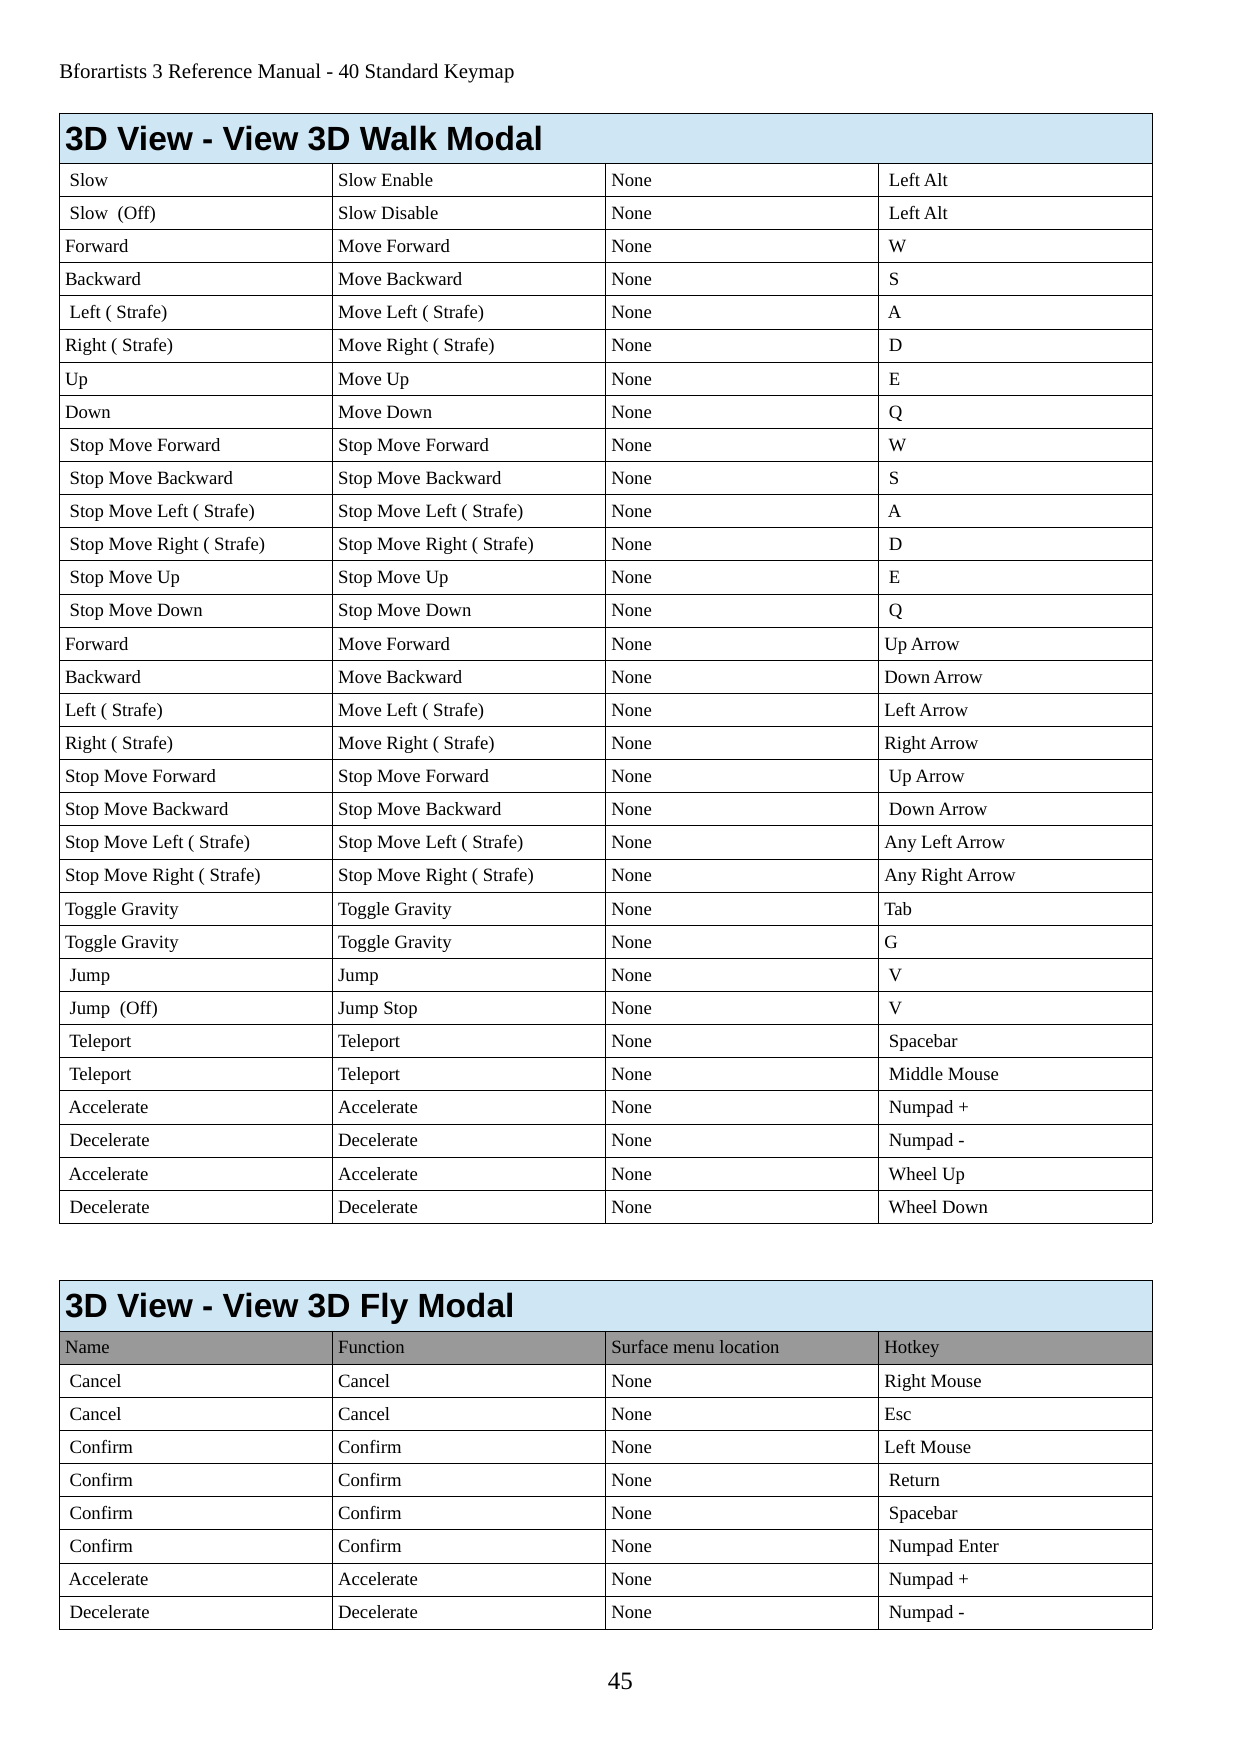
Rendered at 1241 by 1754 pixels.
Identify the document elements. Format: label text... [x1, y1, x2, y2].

table_cell Backward [60, 263, 332, 295]
table_cell Stop Move Backward [60, 462, 332, 494]
table_cell Teleport [333, 1058, 605, 1090]
table_cell Slow Enable [333, 164, 605, 196]
table_cell Move Forward [333, 628, 605, 660]
table_cell Stop Move Left ( Strafe) [60, 495, 332, 527]
table_header 3D View - View 3D Fly Modal [60, 1281, 1152, 1331]
table_cell Numpad - [879, 1597, 1152, 1629]
table_cell Toggle Gravity [60, 893, 332, 925]
table_cell Decelerate [333, 1191, 605, 1223]
table_header 3D View - View 3D Walk Modal [60, 114, 1152, 163]
table_cell Decelerate [60, 1125, 332, 1157]
table_cell None [606, 1497, 878, 1529]
table_cell Accelerate [333, 1158, 605, 1190]
table_cell S [879, 462, 1152, 494]
table_cell Left Arrow [879, 694, 1152, 726]
table_cell Accelerate [333, 1564, 605, 1596]
table_cell Confirm [333, 1464, 605, 1496]
table_cell Backward [60, 661, 332, 693]
table_cell Name [60, 1332, 332, 1364]
table_cell Toggle Gravity [333, 926, 605, 958]
table_cell None [606, 595, 878, 627]
table_cell Toggle Gravity [333, 893, 605, 925]
table_cell Left ( Strafe) [60, 694, 332, 726]
table_cell Accelerate [333, 1091, 605, 1123]
table_cell None [606, 528, 878, 560]
table_cell None [606, 495, 878, 527]
table_cell Any Right Arrow [879, 860, 1152, 892]
table_cell Decelerate [60, 1597, 332, 1629]
table_cell Stop Move Down [60, 595, 332, 627]
table_cell None [606, 363, 878, 395]
table_cell Stop Move Forward [333, 429, 605, 461]
table_cell Stop Move Left ( Strafe) [333, 495, 605, 527]
table_cell E [879, 363, 1152, 395]
table_cell V [879, 959, 1152, 991]
table_cell Return [879, 1464, 1152, 1496]
table_cell None [606, 1431, 878, 1463]
table_cell E [879, 561, 1152, 593]
table_cell Stop Move Right ( Strafe) [333, 860, 605, 892]
table_cell Spacebar [879, 1497, 1152, 1529]
table_cell Toggle Gravity [60, 926, 332, 958]
table_cell None [606, 561, 878, 593]
table_cell Left Mouse [879, 1431, 1152, 1463]
table_cell Decelerate [60, 1191, 332, 1223]
table_cell None [606, 197, 878, 229]
table_cell Down Arrow [879, 793, 1152, 825]
table_cell Left Alt [879, 164, 1152, 196]
table_cell None [606, 860, 878, 892]
table_cell Any Left Arrow [879, 826, 1152, 858]
table_cell Confirm [60, 1530, 332, 1562]
table_cell Jump [60, 959, 332, 991]
table_cell Right Mouse [879, 1365, 1152, 1397]
table_cell Surface menu location [606, 1332, 878, 1364]
table_cell V [879, 992, 1152, 1024]
table_cell None [606, 661, 878, 693]
table_cell Stop Move Backward [60, 793, 332, 825]
table_cell None [606, 760, 878, 792]
table_cell Cancel [333, 1365, 605, 1397]
table_cell Numpad + [879, 1564, 1152, 1596]
table_cell A [879, 296, 1152, 328]
table_cell Decelerate [333, 1597, 605, 1629]
table_cell Slow [60, 164, 332, 196]
table_cell Stop Move Down [333, 595, 605, 627]
table_cell Spacebar [879, 1025, 1152, 1057]
table_cell None [606, 1191, 878, 1223]
table_cell Numpad - [879, 1125, 1152, 1157]
table_cell Hotkey [879, 1332, 1152, 1364]
table_cell Q [879, 595, 1152, 627]
table_cell None [606, 1464, 878, 1496]
table_cell Stop Move Up [60, 561, 332, 593]
table_cell Move Backward [333, 263, 605, 295]
table_cell None [606, 296, 878, 328]
table_cell Confirm [60, 1464, 332, 1496]
table_cell Cancel [60, 1365, 332, 1397]
table_cell None [606, 263, 878, 295]
table_cell Accelerate [60, 1091, 332, 1123]
table_cell Down Arrow [879, 661, 1152, 693]
table_cell Slow Disable [333, 197, 605, 229]
table_cell None [606, 1125, 878, 1157]
table_cell D [879, 528, 1152, 560]
table_cell Q [879, 396, 1152, 428]
table_cell None [606, 1091, 878, 1123]
table_cell Jump (Off) [60, 992, 332, 1024]
table_cell Left Alt [879, 197, 1152, 229]
table_cell Decelerate [333, 1125, 605, 1157]
table_cell Confirm [60, 1497, 332, 1529]
table_cell Move Forward [333, 230, 605, 262]
table_cell Right ( Strafe) [60, 727, 332, 759]
table_cell None [606, 694, 878, 726]
table_cell Confirm [333, 1431, 605, 1463]
table_cell Move Right ( Strafe) [333, 727, 605, 759]
table_cell Move Left ( Strafe) [333, 694, 605, 726]
table_cell None [606, 164, 878, 196]
table_cell Cancel [60, 1398, 332, 1430]
table_cell None [606, 992, 878, 1024]
table_cell None [606, 893, 878, 925]
table_cell Stop Move Forward [333, 760, 605, 792]
table_cell Forward [60, 628, 332, 660]
table_cell Jump Stop [333, 992, 605, 1024]
table_cell Stop Move Left ( Strafe) [60, 826, 332, 858]
table_cell Forward [60, 230, 332, 262]
table_cell None [606, 462, 878, 494]
table_cell G [879, 926, 1152, 958]
table_cell W [879, 429, 1152, 461]
table_cell Jump [333, 959, 605, 991]
table_cell None [606, 926, 878, 958]
table_cell Function [333, 1332, 605, 1364]
table_cell None [606, 330, 878, 362]
table_cell Stop Move Up [333, 561, 605, 593]
table_cell None [606, 826, 878, 858]
table_cell Move Up [333, 363, 605, 395]
table_cell Tab [879, 893, 1152, 925]
table_cell Middle Mouse [879, 1058, 1152, 1090]
table_cell None [606, 1058, 878, 1090]
table_cell Confirm [333, 1497, 605, 1529]
table_cell W [879, 230, 1152, 262]
table_cell None [606, 1158, 878, 1190]
table_cell Confirm [60, 1431, 332, 1463]
table_cell D [879, 330, 1152, 362]
table_cell None [606, 1025, 878, 1057]
table_cell Up Arrow [879, 628, 1152, 660]
table_cell Stop Move Right ( Strafe) [60, 860, 332, 892]
table_cell Move Right ( Strafe) [333, 330, 605, 362]
table_cell Stop Move Right ( Strafe) [60, 528, 332, 560]
table_cell Stop Move Left ( Strafe) [333, 826, 605, 858]
table_cell Right ( Strafe) [60, 330, 332, 362]
table_cell Slow (Off) [60, 197, 332, 229]
table_cell Accelerate [60, 1158, 332, 1190]
table_cell Stop Move Forward [60, 760, 332, 792]
table_cell None [606, 1365, 878, 1397]
table_cell None [606, 1398, 878, 1430]
table_cell Stop Move Right ( Strafe) [333, 528, 605, 560]
table_cell Teleport [60, 1058, 332, 1090]
table_cell Move Left ( Strafe) [333, 296, 605, 328]
table_cell None [606, 1530, 878, 1562]
table_cell None [606, 1564, 878, 1596]
table_cell Wheel Down [879, 1191, 1152, 1223]
table_cell Numpad Enter [879, 1530, 1152, 1562]
table_cell Numpad + [879, 1091, 1152, 1123]
table_cell Accelerate [60, 1564, 332, 1596]
table_cell None [606, 628, 878, 660]
table_cell Move Down [333, 396, 605, 428]
table_cell Stop Move Backward [333, 793, 605, 825]
table_cell Stop Move Forward [60, 429, 332, 461]
table_cell None [606, 1597, 878, 1629]
table_cell Move Backward [333, 661, 605, 693]
table_cell Up Arrow [879, 760, 1152, 792]
table_cell Down [60, 396, 332, 428]
table_cell None [606, 793, 878, 825]
table_cell Right Arrow [879, 727, 1152, 759]
table_cell Wheel Up [879, 1158, 1152, 1190]
table_cell Confirm [333, 1530, 605, 1562]
table_cell None [606, 230, 878, 262]
table_cell None [606, 727, 878, 759]
table_cell Left ( Strafe) [60, 296, 332, 328]
table_cell Up [60, 363, 332, 395]
table_cell None [606, 429, 878, 461]
table_cell S [879, 263, 1152, 295]
table_cell Esc [879, 1398, 1152, 1430]
table_cell Teleport [60, 1025, 332, 1057]
table_cell Cancel [333, 1398, 605, 1430]
table_cell Stop Move Backward [333, 462, 605, 494]
table_cell A [879, 495, 1152, 527]
table_cell Teleport [333, 1025, 605, 1057]
table_cell None [606, 396, 878, 428]
table_cell None [606, 959, 878, 991]
